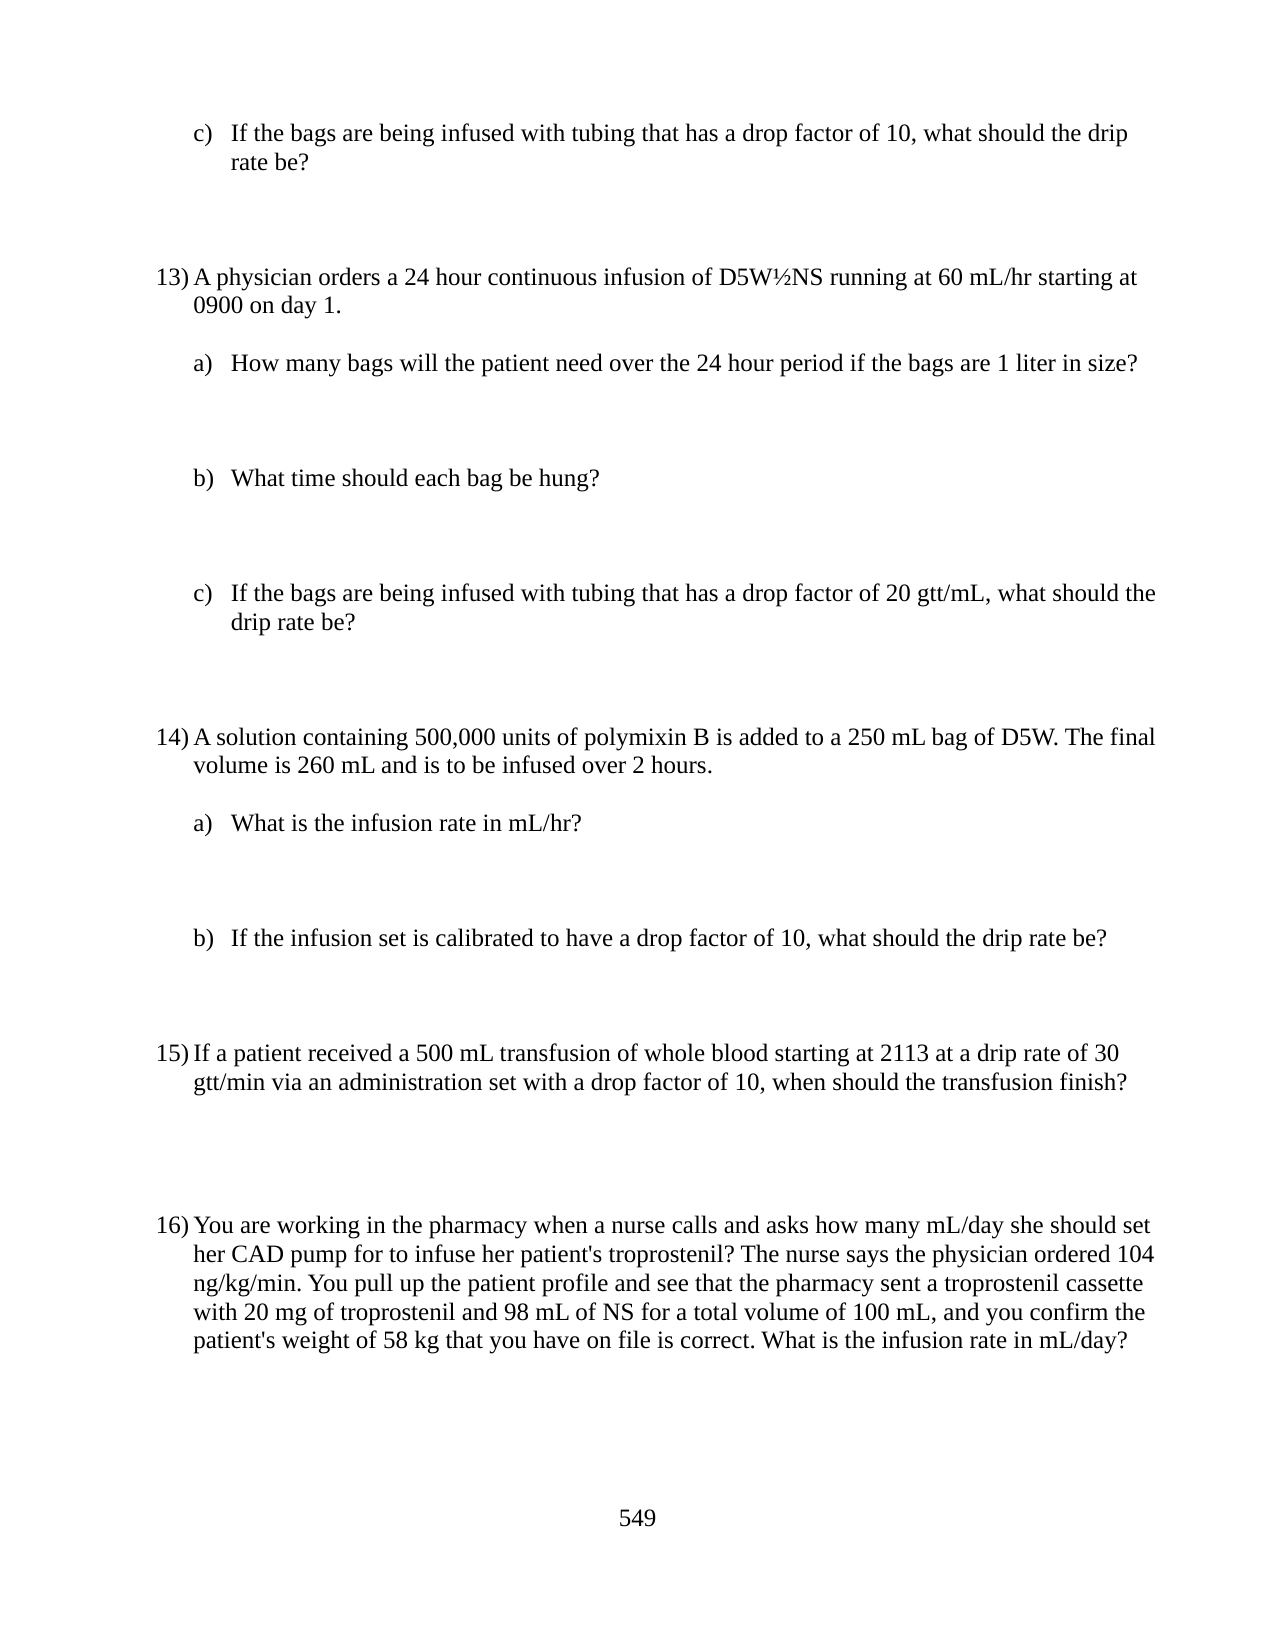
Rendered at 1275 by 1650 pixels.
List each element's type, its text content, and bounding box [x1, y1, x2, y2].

list If a patient received a 500 mL transfusion of whole blood starting at 2113 at a drip rate of 30 gtt/min via an administration set with a drop factor of 10, when should the transfusion finish? [156, 1038, 1157, 1096]
list A physician orders a 24 hour continuous infusion of D5W½NS running at 60 mL/hr starting at 0900 on day 1. [156, 262, 1157, 319]
list If the bags are being infused with tubing that has a drop factor of 10, what should the drip rate be? [193, 118, 1157, 176]
list A solution containing 500,000 units of polymixin B is added to a 250 mL bag of D5W. The final volume is 260 mL and is to be infused over 2 hours. [156, 722, 1157, 779]
list If the bags are being infused with tubing that has a drop factor of 20 gtt/mL, what should the drip rate be? [193, 578, 1157, 636]
list What is the infusion rate in mL/hr? [193, 808, 1157, 837]
list What time should each bag be hung? [193, 463, 1157, 492]
list If the infusion set is calibrated to have a drop factor of 10, what should the drip rate be? [193, 923, 1157, 952]
list You are working in the pharmacy when a nurse calls and asks how many mL/day she should set her CAD pump for to infuse her patient's troprostenil? The nurse says the physician ordered 104 ng/kg/min. You pull up the patient profile and see that the pharmacy sent a troprostenil cassette with 20 mg of troprostenil and 98 mL of NS for a total volume of 100 mL, and you confirm the patient's weight of 58 kg that you have on file is correct. What is the infusion rate in mL/day? [156, 1211, 1157, 1354]
list How many bags will the patient need over the 24 hour period if the bags are 1 liter in size? [193, 348, 1157, 377]
